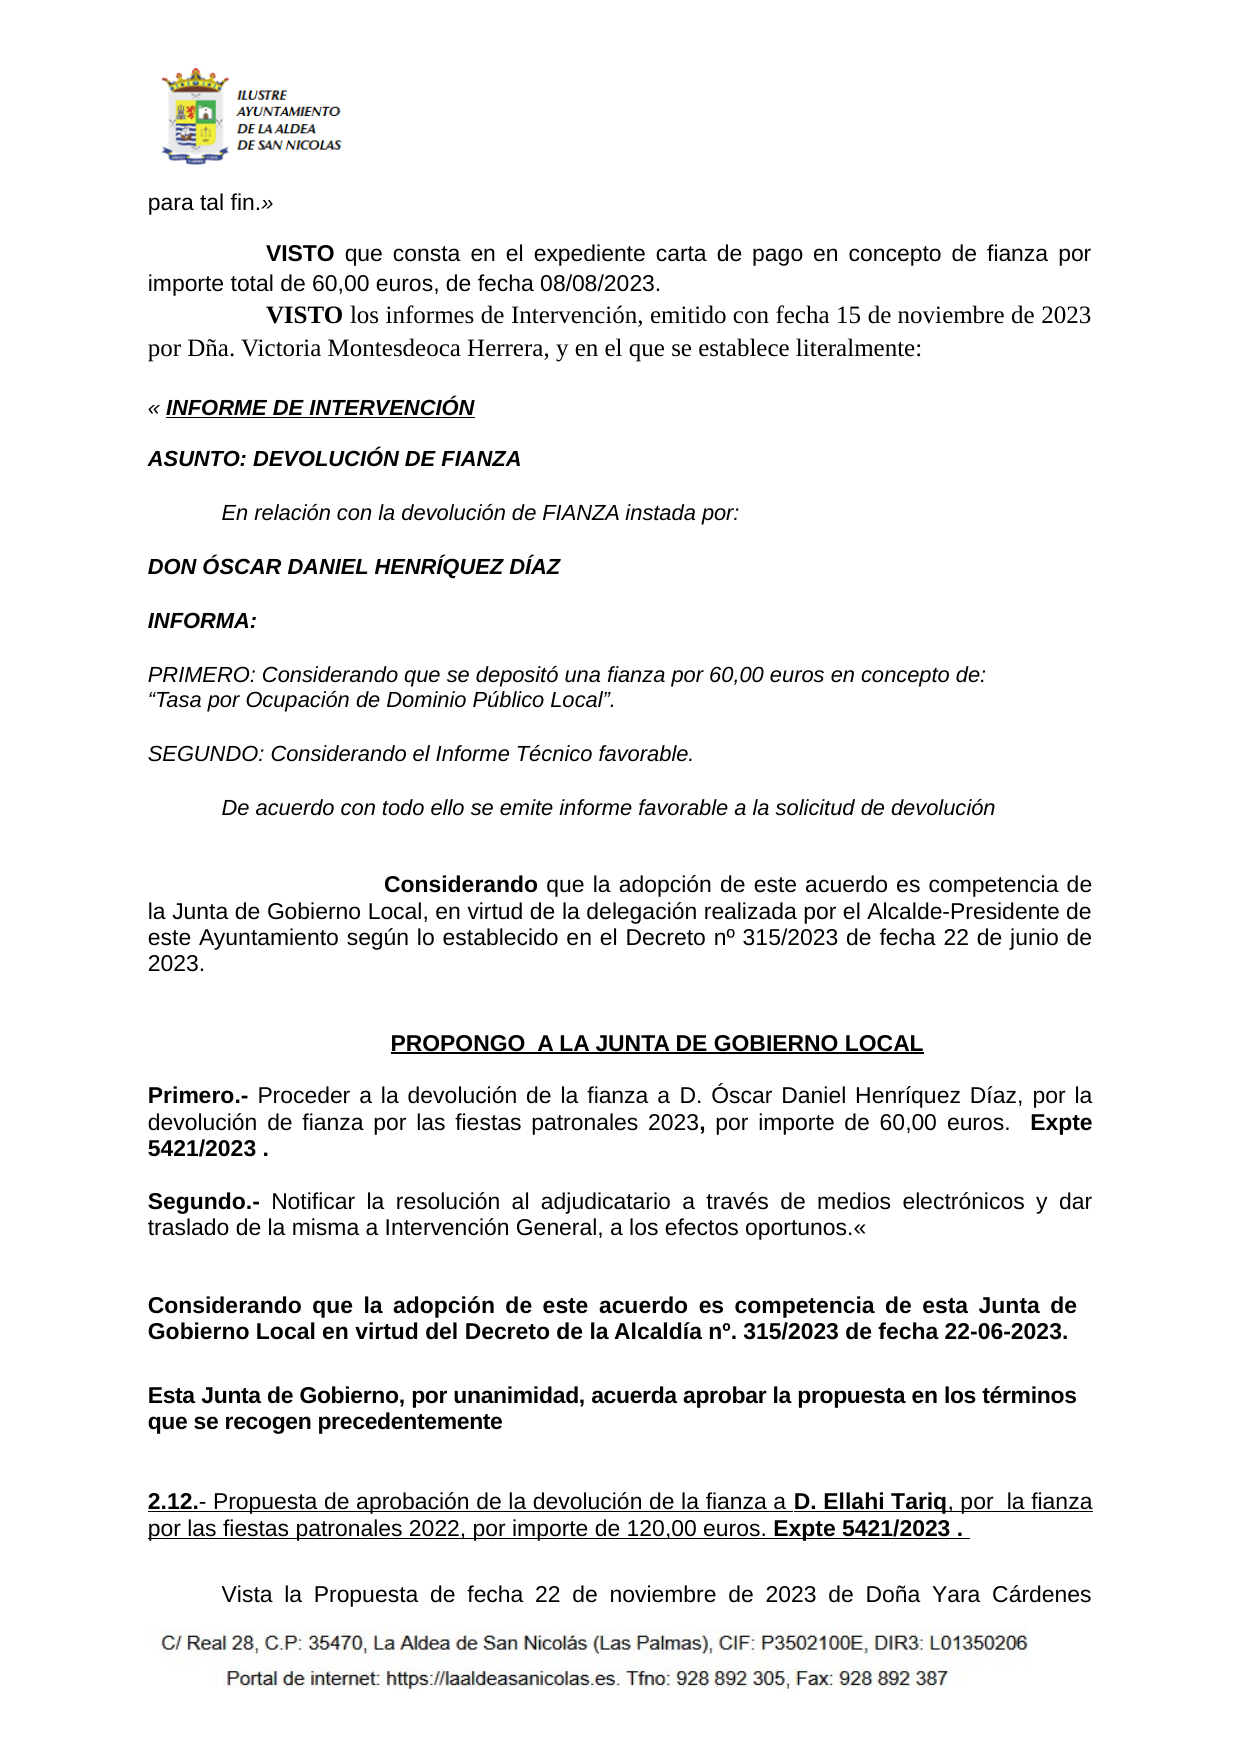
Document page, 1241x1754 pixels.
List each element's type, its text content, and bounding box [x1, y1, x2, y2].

text por las fiestas patronales 2022, por importe de 120,00 euros. Expte 5421/2023 . [148, 1512, 1093, 1541]
text PRIMERO: Considerando que se depositó una fianza por 60,00 euros en concepto de: [148, 661, 1093, 687]
text VISTO los informes de Intervención, emitido con fecha 15 de noviembre de 2023 por Dña. Victoria Montesdeoca Herrera, y en el que se establece literalmente: [148, 300, 1093, 362]
text VISTO que consta en el expediente carta de pago en concepto de fianza por importe total de 60,00 euros, de fecha 08/08/2023. [148, 240, 1093, 297]
text Segundo.- Notificar la resolución al adjudicatario a través de medios electrónicos y dar traslado de la misma a Intervención General, a los efectos oportunos.« [148, 1188, 1093, 1240]
text « INFORME DE INTERVENCIÓN [148, 395, 1093, 420]
picture [149, 1627, 1034, 1694]
text 2.12.- Propuesta de aprobación de la devolución de la fianza a D. Ellahi Tariq, por la fianza [148, 1488, 1093, 1511]
text ASUNTO: DEVOLUCIÓN DE FIANZA [148, 446, 1093, 471]
text para tal fin.» [148, 188, 1093, 215]
text Esta Junta de Gobierno, por unanimidad, acuerda aprobar la propuesta en los términos que se recogen precedentemente [148, 1382, 1078, 1434]
text SEGUNDO: Considerando el Informe Técnico favorable. [148, 741, 1093, 766]
text En relación con la devolución de FIANZA instada por: [221, 499, 1093, 525]
picture [148, 60, 357, 172]
text Vista la Propuesta de fecha 22 de noviembre de 2023 de Doña Yara Cárdenes [148, 1581, 1093, 1607]
text Considerando que la adopción de este acuerdo es competencia de esta Junta de Gobierno Local en virtud del Decreto de la Alcaldía nº. 315/2023 de fecha 22-06-2023. [148, 1292, 1078, 1344]
text PROPONGO A LA JUNTA DE GOBIERNO LOCAL [148, 1029, 1093, 1056]
text Considerando que la adopción de este acuerdo es competencia de la Junta de Gobierno Local, en virtud de la delegación realizada por el Alcalde-Presidente de este Ayuntamiento según lo establecido en el Decreto nº 315/2023 de fecha 22 de junio de 2023. [148, 871, 1093, 977]
text Primero.- Proceder a la devolución de la fianza a D. Óscar Daniel Henríquez Díaz, por la devolución de fianza por las fiestas patronales 2023, por importe de 60,00 euros. Expte 5421/2023 . [148, 1082, 1093, 1161]
text DON ÓSCAR DANIEL HENRÍQUEZ DÍAZ [148, 553, 1093, 579]
text INFORMA: [148, 607, 1093, 633]
text De acuerdo con todo ello se emite informe favorable a la solicitud de devolución [221, 794, 1093, 820]
text “Tasa por Ocupación de Dominio Público Local”. [148, 687, 1093, 712]
